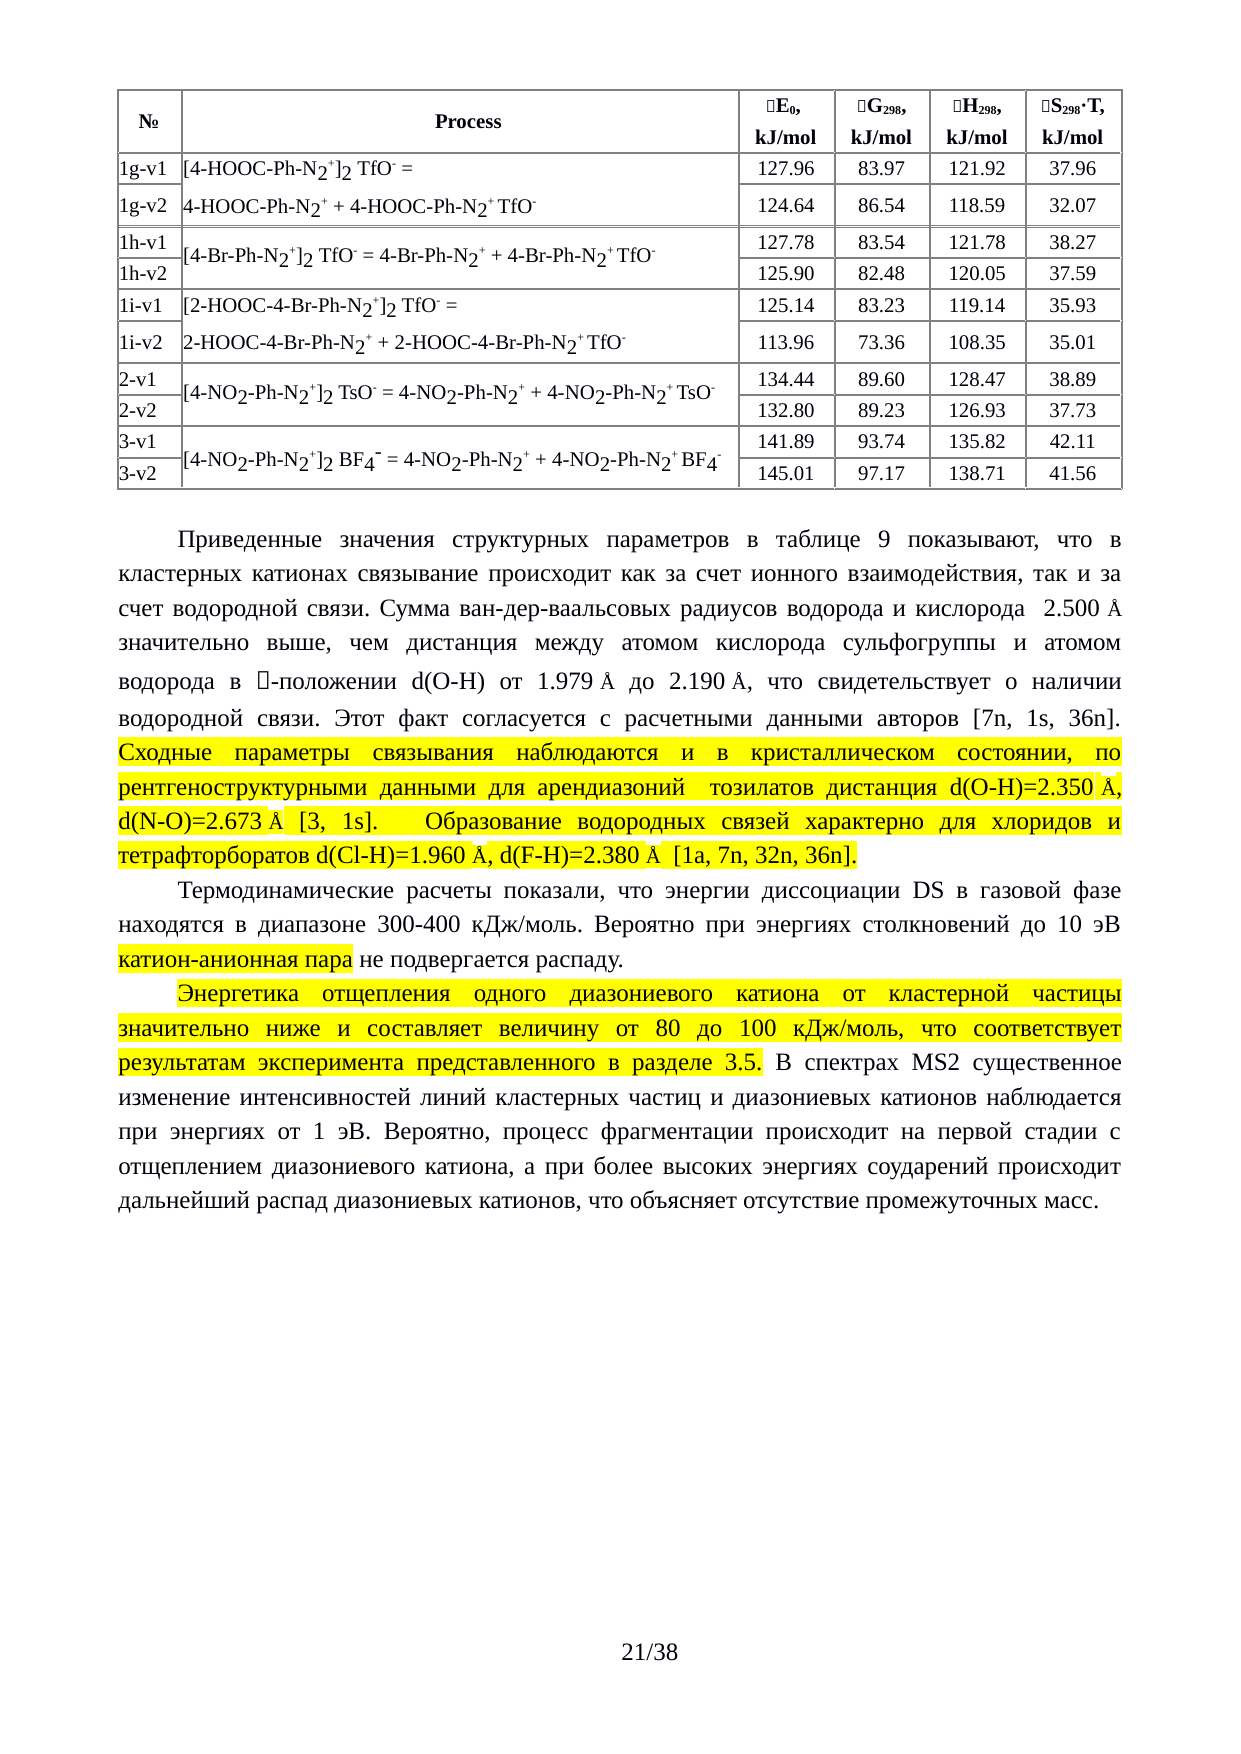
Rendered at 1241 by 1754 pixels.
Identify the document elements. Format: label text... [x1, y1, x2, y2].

table_cell [2-HOOC-4-Br-Ph-N2+]2 TfO- = 2-HOOC-4-Br-Ph-N2+ + 2-HOOC-4-Br-Ph-N2+ TfO- [183, 290, 738, 362]
table_cell 2-v1 [119, 364, 181, 393]
table_cell 97.17 [835, 459, 930, 488]
table_cell [4-NO2-Ph-N2+]2 TsO- = 4-NO2-Ph-N2+ + 4-NO2-Ph-N2+ TsO- [183, 364, 738, 425]
table_cell 37.73 [1027, 394, 1121, 425]
table_cell 1h-v2 [119, 259, 181, 288]
table_header № [119, 91, 181, 152]
table_cell [4-Br-Ph-N2+]2 TfO- = 4-Br-Ph-N2+ + 4-Br-Ph-N2+ TfO- [183, 228, 738, 288]
table_cell 83.23 [836, 290, 929, 320]
table_cell 37.59 [1027, 257, 1121, 288]
table_cell 145.01 [739, 459, 834, 488]
table_cell 119.14 [931, 290, 1025, 320]
table_cell 138.71 [930, 459, 1026, 488]
table_cell 135.82 [931, 427, 1025, 456]
table_cell 1g-v1 [119, 154, 181, 183]
table_header Process [183, 91, 738, 152]
table_cell 83.54 [836, 228, 929, 257]
text Энергетика отщепления одного диазониевого катиона от кластерной частицы значительно ниже и составляет величину от 80 до 100 кДж/моль, что соответствует результатам эксперимента представленного в разделе 3.5. В спектрах MS2 существенное изменение интенсивностей линий кластерных частиц и диазониевых катионов наблюдается при энергиях от 1 эВ. Вероятно, процесс фрагментации происходит на первой стадии с отщеплением диазониевого катиона, а при более высоких энергиях соударений происходит дальнейший распад диазониевых катионов, что объясняет отсутствие промежуточных масс. [118, 978, 1122, 1214]
table_cell 3-v1 [119, 427, 181, 456]
table_cell 1g-v2 [119, 185, 181, 225]
table_header E0, kJ/mol [740, 91, 834, 152]
text Термодинамические расчеты показали, что энергии диссоциации DS в газовой фазе находятся в диапазоне 300-400 кДж/моль. Вероятно при энергиях столкновений до 10 эВ катион-анионная пара не подвергается распаду. [118, 875, 1122, 973]
table_cell 38.27 [1027, 225, 1121, 257]
table_cell 125.90 [740, 259, 834, 288]
table_cell 134.44 [740, 364, 834, 393]
table_cell 125.14 [740, 290, 834, 320]
table_cell 1i-v1 [119, 290, 181, 320]
table_cell 89.23 [836, 396, 929, 425]
table_cell 127.96 [740, 154, 834, 183]
table_cell [4-NO2-Ph-N2+]2 BF4- = 4-NO2-Ph-N2+ + 4-NO2-Ph-N2+ BF4- [182, 427, 739, 488]
table_cell 141.89 [740, 427, 834, 456]
table_cell 108.35 [931, 322, 1025, 362]
table_cell 35.93 [1027, 288, 1121, 320]
table_cell 127.78 [740, 228, 834, 257]
table_cell 38.89 [1027, 362, 1121, 393]
table_cell 89.60 [836, 364, 929, 393]
table_cell 32.07 [1027, 183, 1121, 225]
table_cell 113.96 [740, 322, 834, 362]
table_cell 35.01 [1027, 320, 1121, 362]
table_cell 73.36 [836, 322, 929, 362]
table_cell 3-v2 [119, 459, 182, 488]
table_cell 120.05 [931, 259, 1025, 288]
table_cell 82.48 [836, 259, 929, 288]
table_cell 1i-v2 [119, 322, 181, 362]
table_cell 42.11 [1027, 425, 1121, 456]
table_cell 121.78 [931, 228, 1025, 257]
table_cell 121.92 [931, 154, 1025, 183]
table_cell 83.97 [836, 154, 929, 183]
table_cell 41.56 [1026, 456, 1121, 488]
table_cell 37.96 [1027, 152, 1121, 183]
table_header H298, kJ/mol [931, 91, 1025, 152]
table_cell 1h-v1 [119, 228, 181, 257]
text Приведенные значения структурных параметров в таблице 9 показывают, что в кластерных катионах связывание происходит как за счет ионного взаимодействия, так и за счет водородной связи. Сумма ван-дер-ваальсовых радиусов водорода и кислорода 2.500 Å значительно выше, чем дистанция между атомом кислорода сульфогруппы и атомом водорода в -положении d(O-H) от 1.979 Å до 2.190 Å, что свидетельствует о наличии водородной связи. Этот факт согласуется с расчетными данными авторов [7n, 1s, 36n]. Сходные параметры связывания наблюдаются и в кристаллическом состоянии, по рентгеноструктурными данными для арендиазоний тозилатов дистанция d(O-H)=2.350 Å, d(N-O)=2.673 Å [3, 1s]. Образование водородных связей характерно для хлоридов и тетрафторборатов d(Cl-H)=1.960 Å, d(F-H)=2.380 Å [1a, 7n, 32n, 36n]. [118, 524, 1122, 869]
table_cell 124.64 [740, 185, 834, 225]
table_header S298·T, kJ/mol [1027, 91, 1121, 152]
table_cell 128.47 [931, 364, 1025, 393]
table_cell 86.54 [836, 185, 929, 225]
table_cell 126.93 [931, 396, 1025, 425]
table_cell [4-HOOC-Ph-N2+]2 TfO- = 4-HOOC-Ph-N2+ + 4-HOOC-Ph-N2+ TfO- [183, 154, 738, 225]
table_cell 118.59 [931, 185, 1025, 225]
table_cell 93.74 [836, 427, 929, 456]
table_cell 2-v2 [119, 396, 181, 425]
table_header G298, kJ/mol [836, 91, 929, 152]
table_cell 132.80 [740, 396, 834, 425]
